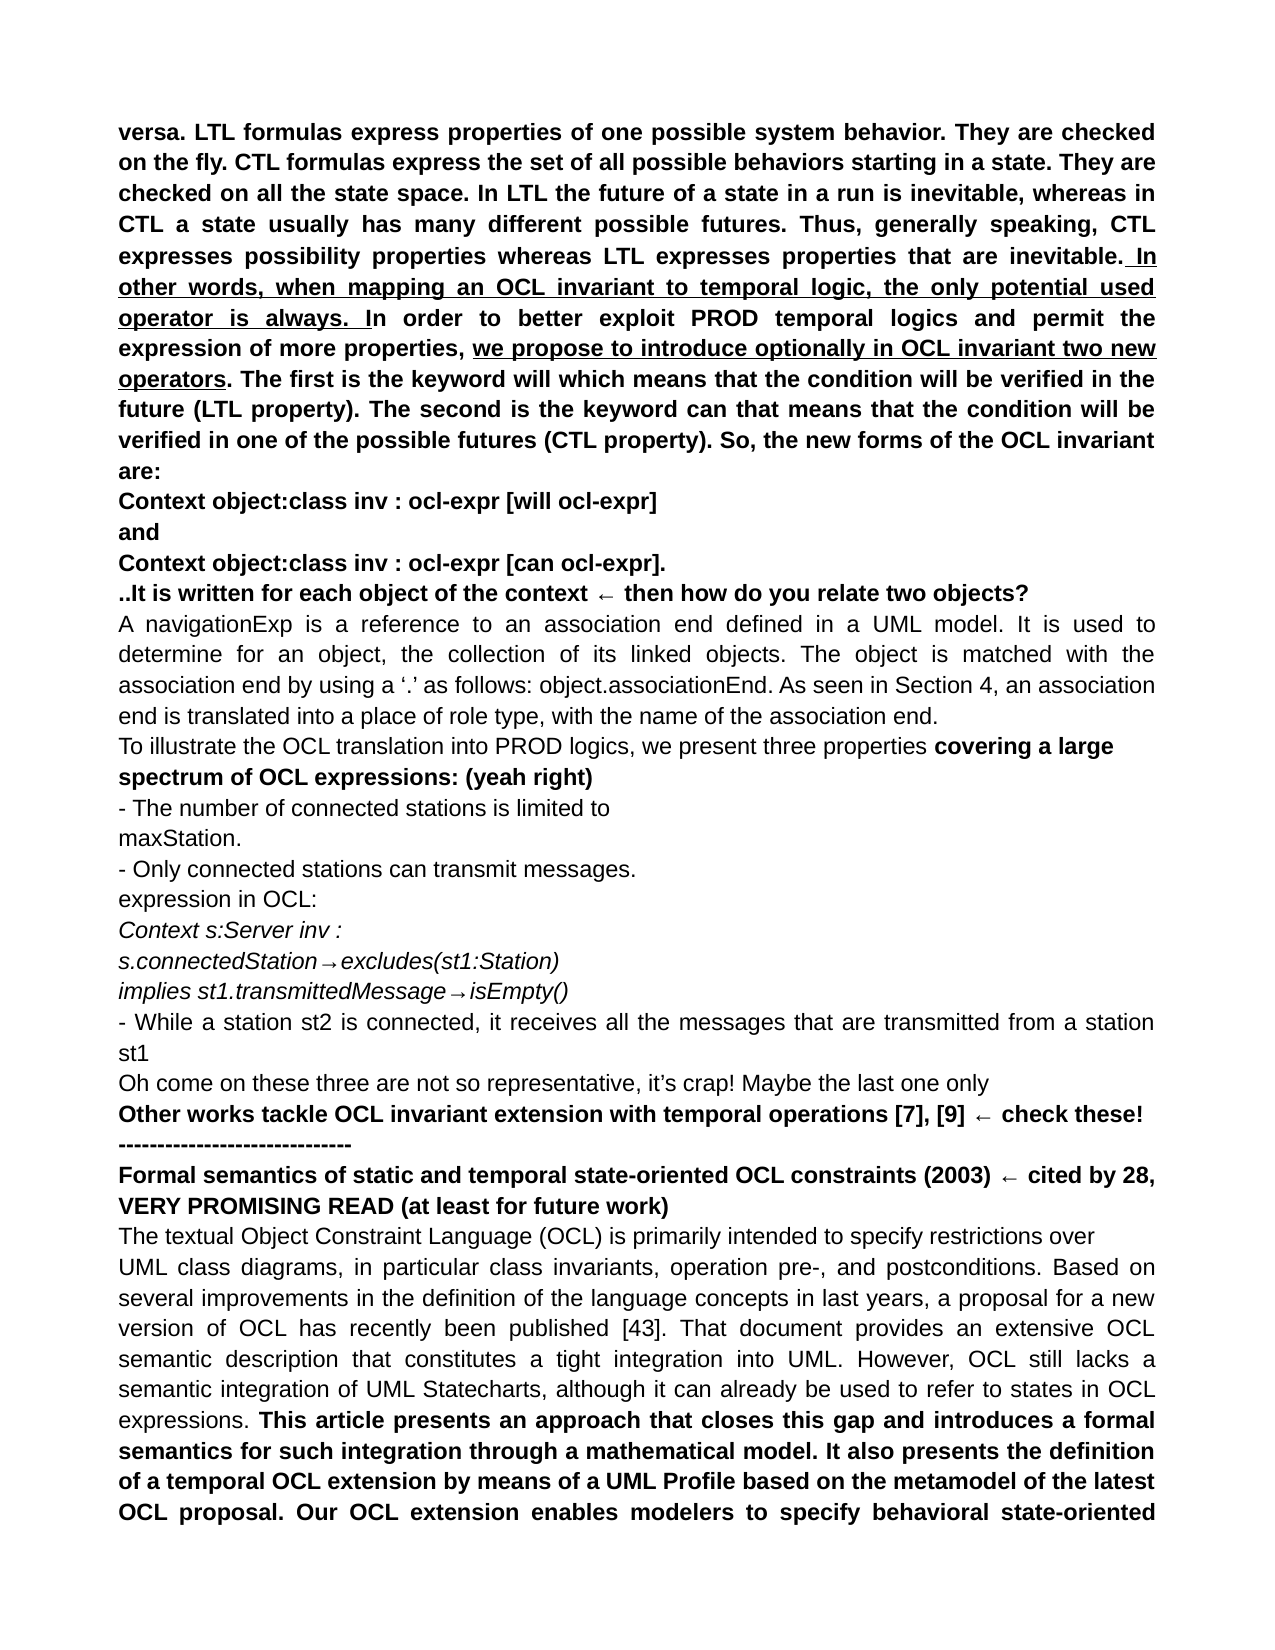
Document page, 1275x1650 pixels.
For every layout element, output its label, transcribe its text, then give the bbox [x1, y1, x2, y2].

text expression in OCL: [118, 886, 1157, 913]
text A navigationExp is a reference to an association end defined in a UML model. It is used to determine for an object, the collection of its linked objects. The object is matched with the association end by using a ‘.’ as follows: object.associationEnd. As seen in Section 4, an association end is translated into a place of role type, with the name of the association end. [118, 610, 1157, 729]
text To illustrate the OCL translation into PROD logics, we present three properties covering a large [118, 733, 1157, 759]
text - Only connected stations can transmit messages. [118, 855, 1157, 882]
text spectrum of OCL expressions: (yeah right) [118, 763, 1157, 790]
text s.connectedStation→excludes(st1:Station) [118, 947, 1157, 974]
text Context s:Server inv : [118, 916, 1157, 943]
text implies st1.transmittedMessage→isEmpty() [118, 978, 1157, 1004]
text The textual Object Constraint Language (OCL) is primarily intended to specify restrictions over [118, 1223, 1157, 1249]
text Context object:class inv : ocl-expr [can ocl-expr]. [118, 549, 1157, 576]
text versa. LTL formulas express properties of one possible system behavior. They are checked on the fly. CTL formulas express the set of all possible behaviors starting in a state. They are checked on all the state space. In LTL the future of a state in a run is inevitable, whereas in CTL a state usually has many different possible futures. Thus, generally speaking, CTL expresses possibility properties whereas LTL expresses properties that are inevitable. In other words, when mapping an OCL invariant to temporal logic, the only potential used operator is always. In order to better exploit PROD temporal logics and permit the expression of more properties, we propose to introduce optionally in OCL invariant two new operators. The first is the keyword will which means that the condition will be verified in the future (LTL property). The second is the keyword can that means that the condition will be verified in one of the possible futures (CTL property). So, the new forms of the OCL invariant are: [118, 118, 1157, 484]
text maxStation. [118, 824, 1157, 851]
text Other works tackle OCL invariant extension with temporal operations [7], [9] ← check these! [118, 1100, 1157, 1127]
text ..It is written for each object of the context ← then how do you relate two objects? [118, 579, 1157, 606]
text - The number of connected stations is limited to [118, 794, 1157, 821]
text UML class diagrams, in particular class invariants, operation pre-, and postconditions. Based on several improvements in the definition of the language concepts in last years, a proposal for a new version of OCL has recently been published [43]. That document provides an extensive OCL semantic description that constitutes a tight integration into UML. However, OCL still lacks a semantic integration of UML Statecharts, although it can already be used to refer to states in OCL expressions. This article presents an approach that closes this gap and introduces a formal semantics for such integration through a mathematical model. It also presents the definition of a temporal OCL extension by means of a UML Profile based on the metamodel of the latest OCL proposal. Our OCL extension enables modelers to specify behavioral state-oriented [118, 1253, 1157, 1525]
text ------------------------------ [118, 1131, 1157, 1158]
text Context object:class inv : ocl-expr [will ocl-expr] [118, 488, 1157, 514]
text Oh come on these three are not so representative, it’s crap! Maybe the last one only [118, 1069, 1157, 1096]
text - While a station st2 is connected, it receives all the messages that are transmitted from a station st1 [118, 1008, 1157, 1066]
text Formal semantics of static and temporal state-oriented OCL constraints (2003) ← cited by 28, VERY PROMISING READ (at least for future work) [118, 1161, 1157, 1219]
text and [118, 518, 1157, 545]
